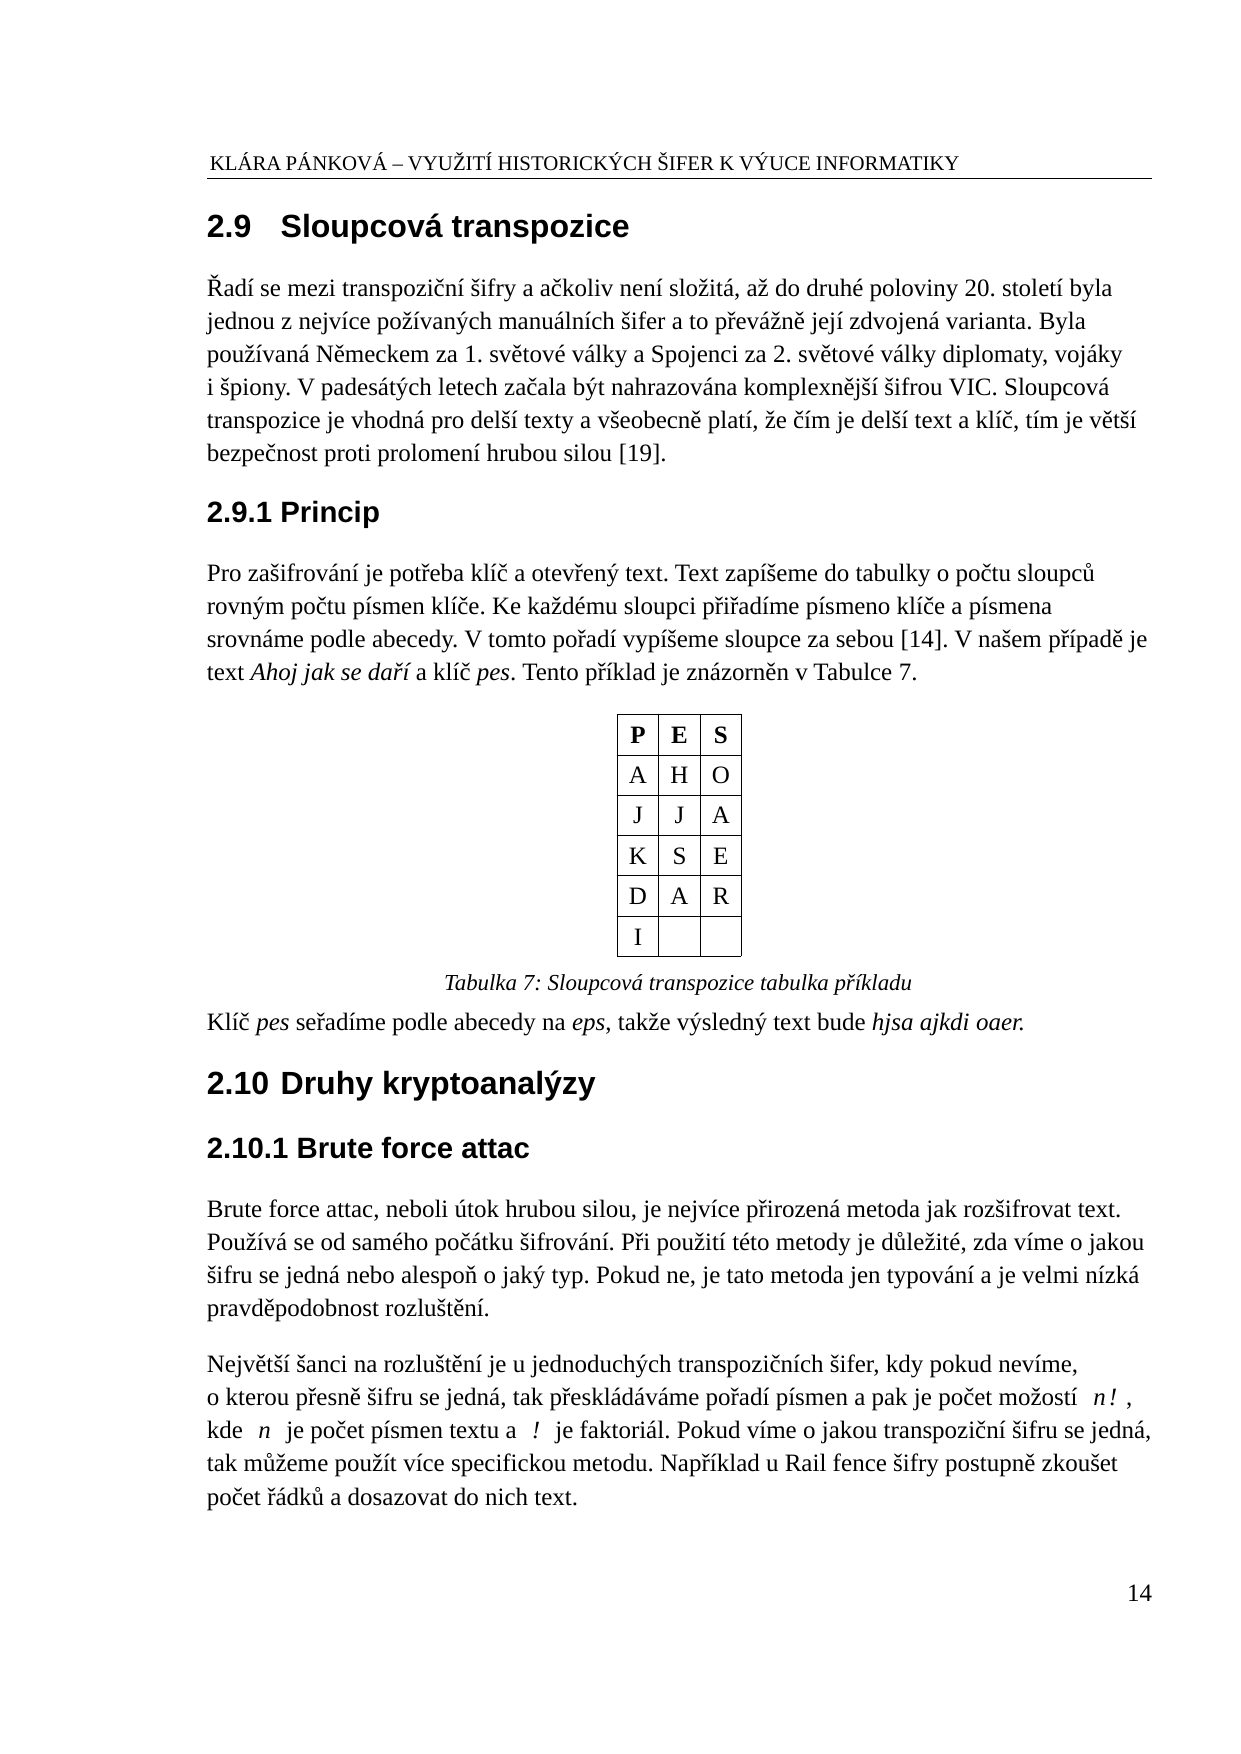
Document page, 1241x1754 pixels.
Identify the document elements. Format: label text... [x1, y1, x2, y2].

table_cell [701, 917, 741, 956]
text Brute force attac, neboli útok hrubou silou, je nejvíce přirozená metoda jak rozšifrovat text. Používá se od samého počátku šifrování. Při použití této metody je důležité, zda víme o jakou šifru se jedná nebo alespoň o jaký typ. Pokud ne, je tato metoda jen typování a je velmi nízká pravděpodobnost rozluštění. [207, 1194, 1152, 1322]
table_cell E [701, 836, 741, 875]
text Pro zašifrování je potřeba klíč a otevřený text. Text zapíšeme do tabulky o počtu sloupců rovným počtu písmen klíče. Ke každému sloupci přiřadíme písmeno klíče a písmena srovnáme podle abecedy. V tomto pořadí vypíšeme sloupce za sebou [14]. V našem případě je text Ahoj jak se daří a klíč pes. Tento příklad je znázorněn v Tabulce 7. [207, 558, 1152, 686]
table_cell S [659, 836, 700, 875]
subtitle Princip [207, 495, 1152, 529]
table_cell [659, 917, 700, 956]
table_cell K [618, 836, 658, 875]
table_cell H [659, 756, 700, 795]
table_cell A [618, 756, 658, 795]
text Řadí se mezi transpoziční šifry a ačkoliv není složitá, až do druhé poloviny 20. století byla jednou z nejvíce požívaných manuálních šifer a to převážně její zdvojená varianta. Byla používaná Německem za 1. světové války a Spojenci za 2. světové války diplomaty, vojáky i špiony. V padesátých letech začala být nahrazována komplexnější šifrou VIC. Sloupcová transpozice je vhodná pro delší texty a všeobecně platí, že čím je delší text a klíč, tím je větší bezpečnost proti prolomení hrubou silou [19]. [207, 273, 1152, 467]
text Největší šanci na rozluštění je u jednoduchých transpozičních šifer, kdy pokud nevíme, o kterou přesně šifru se jedná, tak přeskládáváme pořadí písmen a pak je počet možostí , kde je počet písmen textu a je faktoriál. Pokud víme o jakou transpoziční šifru se jedná, tak můžeme použít více specifickou metodu. Například u Rail fence šifry postupně zkoušet počet řádků a dosazovat do nich text. [207, 1349, 1152, 1510]
subtitle Sloupcová transpozice [207, 207, 1152, 244]
table_header P [618, 715, 658, 754]
table_cell J [618, 796, 658, 835]
table_cell A [659, 876, 700, 916]
table_cell O [701, 756, 741, 795]
subtitle Druhy kryptoanalýzy [207, 1064, 1152, 1101]
table_cell A [701, 796, 741, 835]
subtitle Brute force attac [207, 1131, 1152, 1164]
table_header E [659, 715, 700, 754]
text Klíč pes seřadíme podle abecedy na eps, takže výsledný text bude hjsa ajkdi oaer. [207, 1007, 1152, 1036]
text Tabulka 7: Sloupcová transpozice tabulka příkladu [207, 969, 1152, 995]
table_cell D [618, 876, 658, 916]
table_cell J [659, 796, 700, 835]
table_cell R [701, 876, 741, 916]
table_header S [701, 715, 741, 754]
table_cell I [618, 917, 658, 956]
